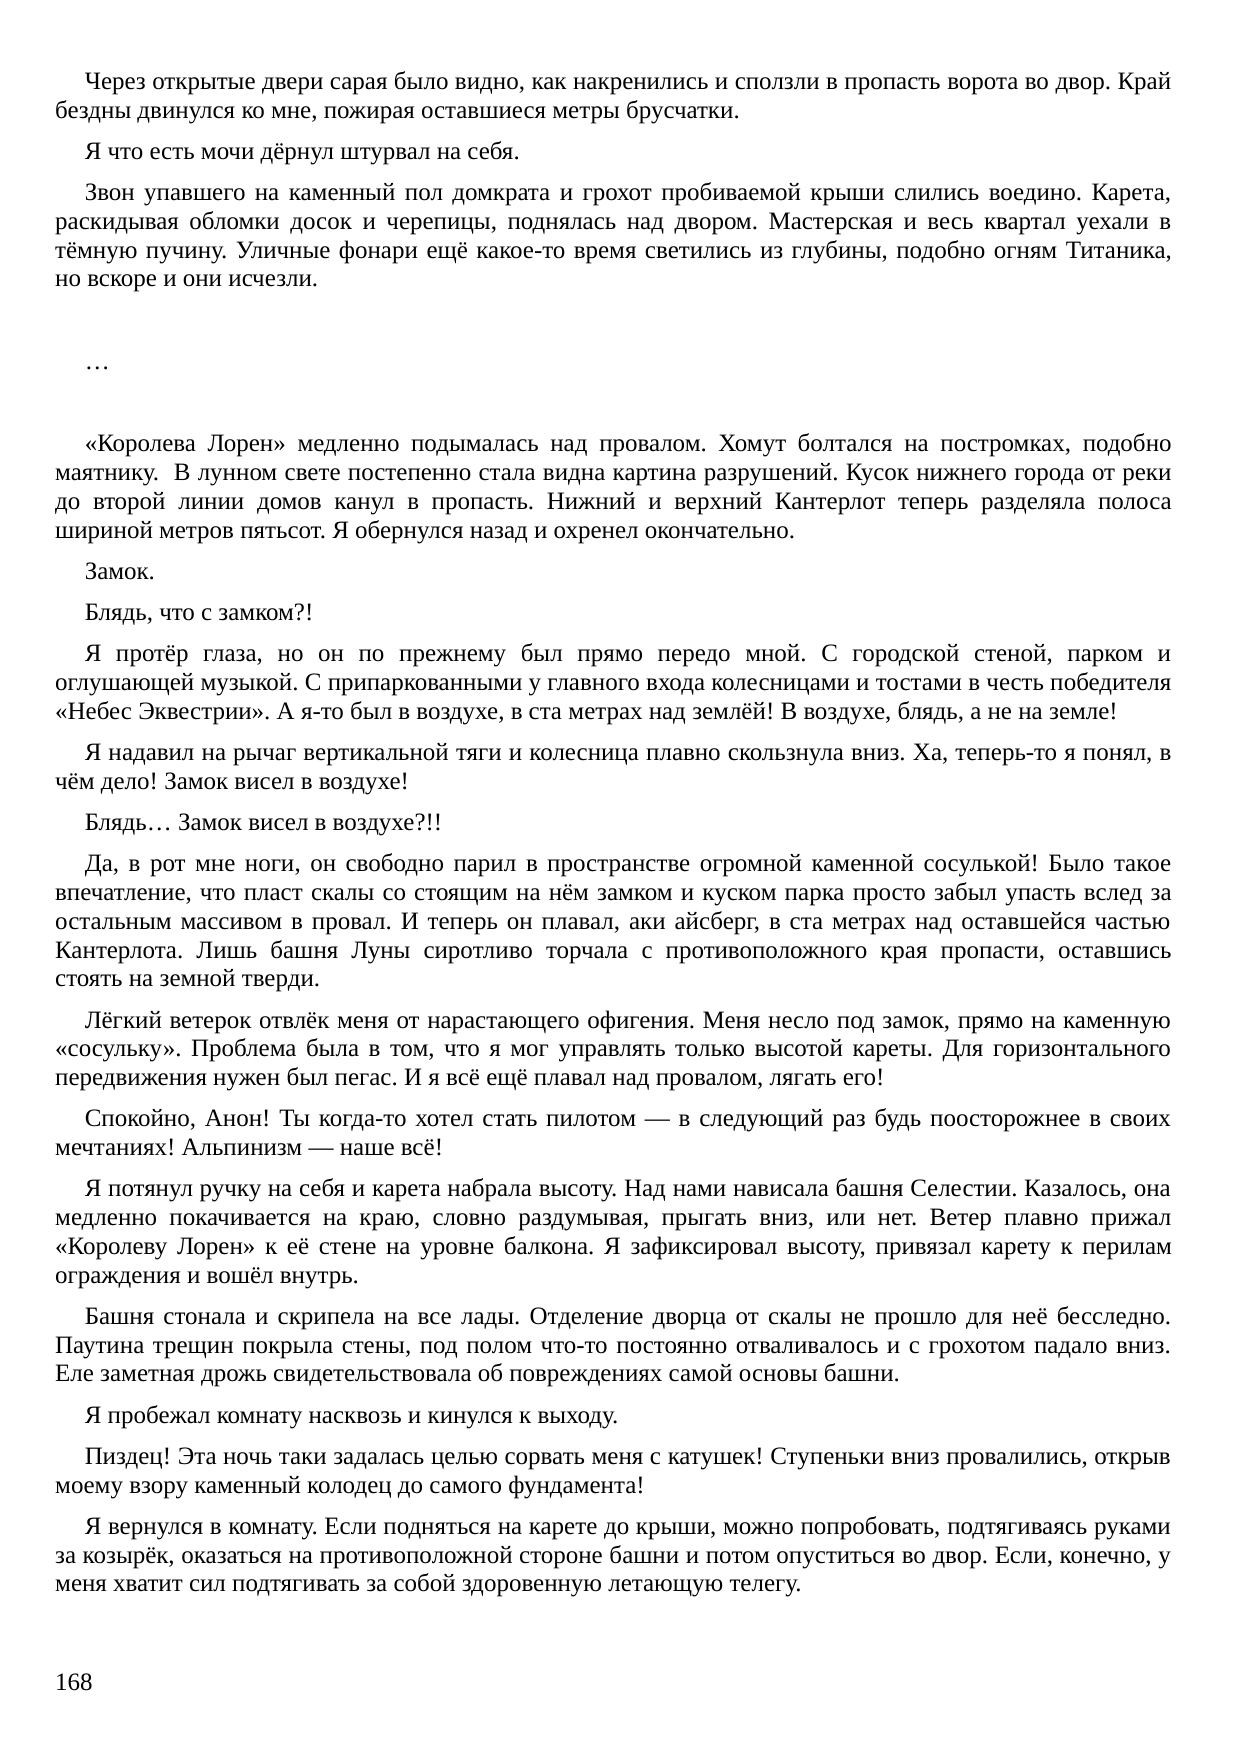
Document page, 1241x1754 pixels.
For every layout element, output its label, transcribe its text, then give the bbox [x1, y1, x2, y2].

text Я пробежал комнату насквозь и кинулся к выходу. [55, 1400, 1173, 1428]
text Да, в рот мне ноги, он свободно парил в пространстве огромной каменной сосулькой! Было такое впечатление, что пласт скалы со стоящим на нём замком и куском парка просто забыл упасть вслед за остальным массивом в провал. И теперь он плавал, аки айсберг, в ста метрах над оставшейся частью Кантерлота. Лишь башня Луны сиротливо торчала с противоположного края пропасти, оставшись стоять на земной тверди. [55, 848, 1173, 992]
text Лёгкий ветерок отвлёк меня от нарастающего офигения. Меня несло под замок, прямо на каменную «сосульку». Проблема была в том, что я мог управлять только высотой кареты. Для горизонтального передвижения нужен был пегас. И я всё ещё плавал над провалом, лягать его! [55, 1005, 1173, 1091]
text «Королева Лорен» медленно подымалась над провалом. Хомут болтался на постромках, подобно маятнику. В лунном свете постепенно стала видна картина разрушений. Кусок нижнего города от реки до второй линии домов канул в пропасть. Нижний и верхний Кантерлот теперь разделяла полоса шириной метров пятьсот. Я обернулся назад и охренел окончательно. [55, 428, 1173, 543]
text Спокойно, Анон! Ты когда-то хотел стать пилотом — в следующий раз будь поосторожнее в своих мечтаниях! Альпинизм — наше всё! [55, 1103, 1173, 1161]
text Блядь, что с замком?! [55, 597, 1173, 626]
text Я что есть мочи дёрнул штурвал на себя. [55, 136, 1173, 165]
text Звон упавшего на каменный пол домкрата и грохот пробиваемой крыши слились воедино. Карета, раскидывая обломки досок и черепицы, поднялась над двором. Мастерская и весь квартал уехали в тёмную пучину. Уличные фонари ещё какое-то время светились из глубины, подобно огням Титаника, но вскоре и они исчезли. [55, 177, 1173, 292]
text Я потянул ручку на себя и карета набрала высоту. Над нами нависала башня Селестии. Казалось, она медленно покачивается на краю, словно раздумывая, прыгать вниз, или нет. Ветер плавно прижал «Королеву Лорен» к её стене на уровне балкона. Я зафиксировал высоту, привязал карету к перилам ограждения и вошёл внутрь. [55, 1173, 1173, 1288]
text … [55, 346, 1173, 375]
text Я протёр глаза, но он по прежнему был прямо передо мной. С городской стеной, парком и оглушающей музыкой. С припаркованными у главного входа колесницами и тостами в честь победителя «Небес Эквестрии». А я-то был в воздухе, в ста метрах над землёй! В воздухе, блядь, а не на земле! [55, 638, 1173, 725]
text Замок. [55, 556, 1173, 585]
text Я надавил на рычаг вертикальной тяги и колесница плавно скользнула вниз. Ха, теперь-то я понял, в чём дело! Замок висел в воздухе! [55, 737, 1173, 795]
text Блядь… Замок висел в воздухе?!! [55, 807, 1173, 836]
text Башня стонала и скрипела на все лады. Отделение дворца от скалы не прошло для неё бесследно. Паутина трещин покрыла стены, под полом что-то постоянно отваливалось и с грохотом падало вниз. Еле заметная дрожь свидетельствовала об повреждениях самой основы башни. [55, 1301, 1173, 1387]
text Через открытые двери сарая было видно, как накренились и сползли в пропасть ворота во двор. Край бездны двинулся ко мне, пожирая оставшиеся метры брусчатки. [55, 66, 1173, 123]
text Пиздец! Эта ночь таки задалась целью сорвать меня с катушек! Ступеньки вниз провалились, открыв моему взору каменный колодец до самого фундамента! [55, 1441, 1173, 1498]
text Я вернулся в комнату. Если подняться на карете до крыши, можно попробовать, подтягиваясь руками за козырёк, оказаться на противоположной стороне башни и потом опуститься во двор. Если, конечно, у меня хватит сил подтягивать за собой здоровенную летающую телегу. [55, 1511, 1173, 1597]
